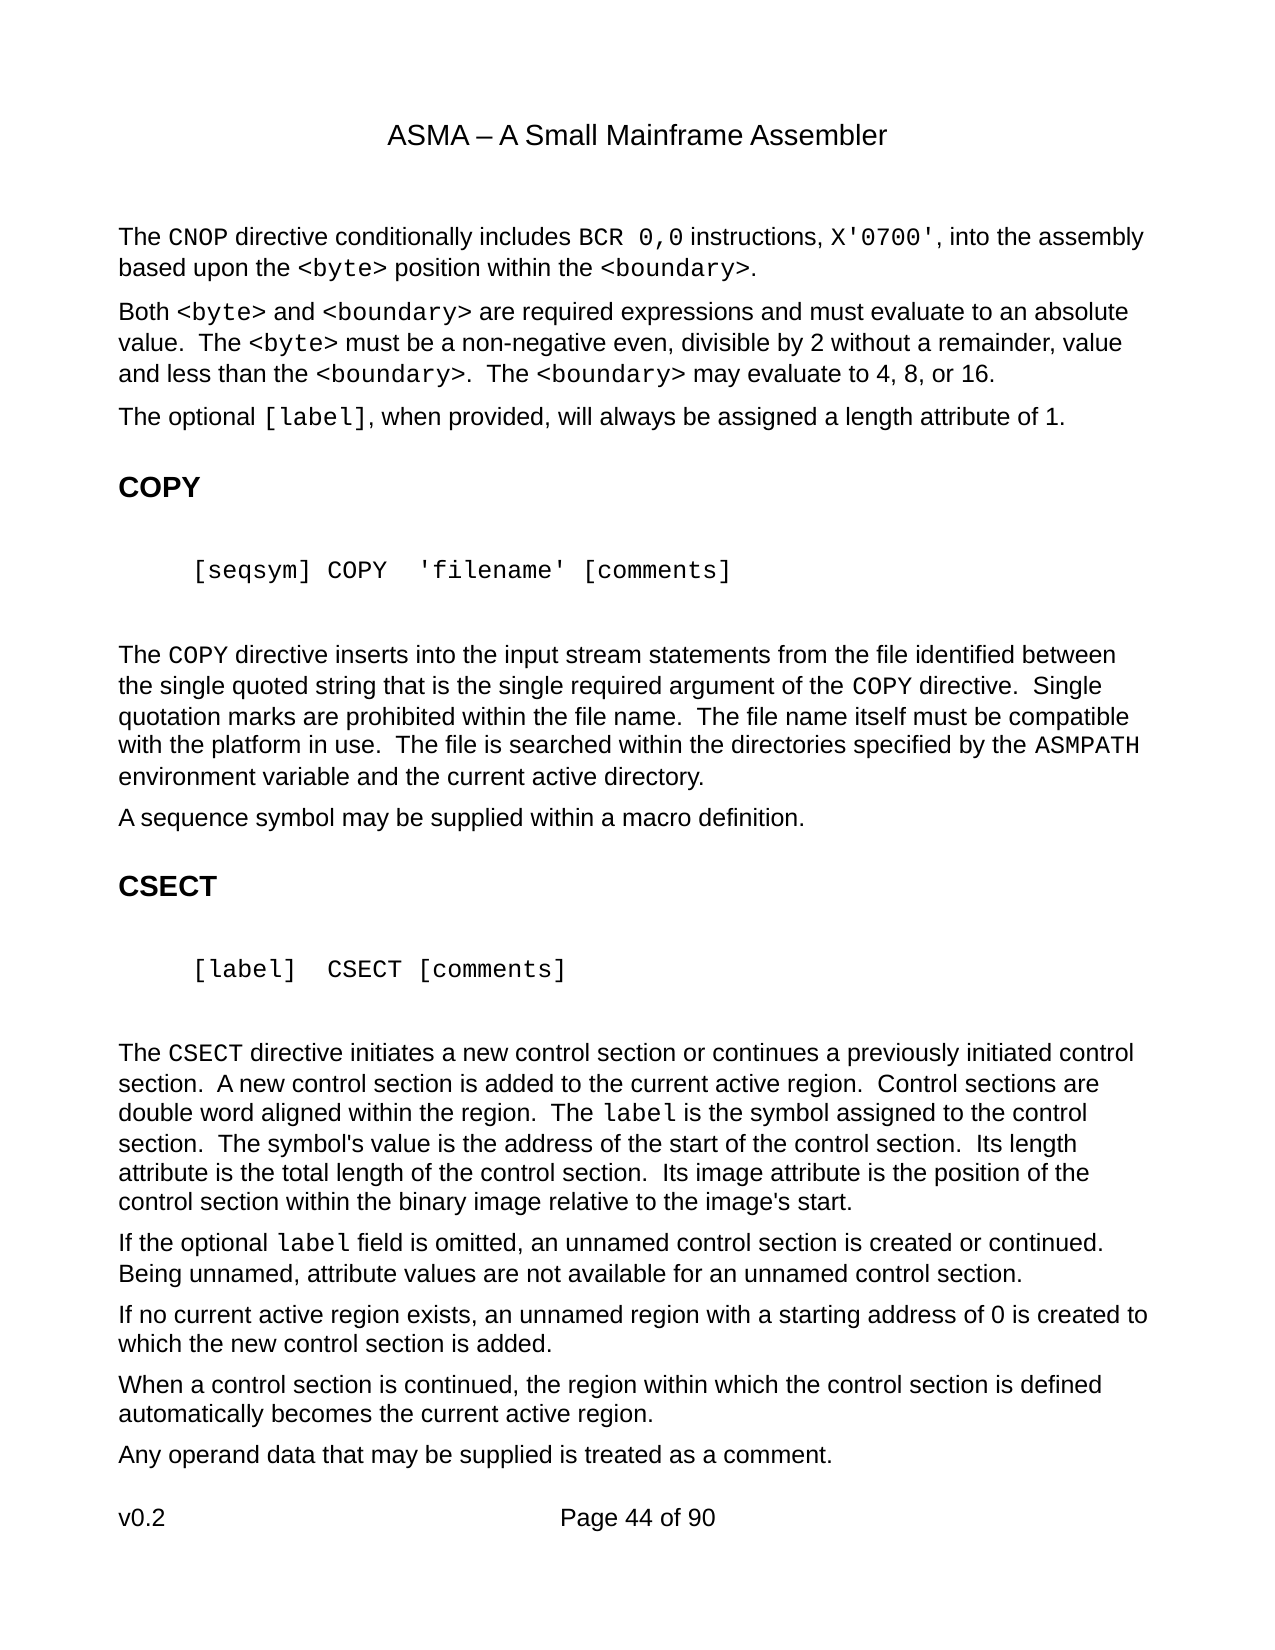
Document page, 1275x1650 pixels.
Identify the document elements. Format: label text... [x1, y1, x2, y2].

text [label] CSECT [comments] [192, 956, 1157, 984]
text [seqsym] COPY 'filename' [comments] [192, 558, 1157, 586]
text Any operand data that may be supplied is treated as a comment. [118, 1440, 1157, 1469]
text A sequence symbol may be supplied within a macro definition. [118, 803, 1157, 831]
text The CSECT directive initiates a new control section or continues a previously initiated control section. A new control section is added to the current active region. Control sections are double word aligned within the region. The label is the symbol assigned to the control section. The symbol's value is the address of the start of the control section. Its length attribute is the total length of the control section. Its image attribute is the position of the control section within the binary image relative to the image's start. [118, 1038, 1157, 1215]
text The COPY directive inserts into the input stream statements from the file identified between the single quoted string that is the single required argument of the COPY directive. Single quotation marks are prohibited within the file name. The file name itself must be compatible with the platform in use. The file is searched within the directories specified by the ASMPATH environment variable and the current active directory. [118, 640, 1157, 790]
text Both <byte> and <boundary> are required expressions and must evaluate to an absolute value. The <byte> must be a non-negative even, divisible by 2 without a remainder, value and less than the <boundary>. The <boundary> may evaluate to 4, 8, or 16. [118, 297, 1157, 389]
text If no current active region exists, an unnamed region with a starting address of 0 is created to which the new control section is added. [118, 1300, 1157, 1357]
subtitle CSECT [118, 869, 1157, 902]
text The CNOP directive conditionally includes BCR 0,0 instructions, X'0700', into the assembly based upon the <byte> position within the <boundary>. [118, 222, 1157, 284]
subtitle COPY [118, 471, 1157, 504]
text If the optional label field is omitted, an unnamed control section is created or continued. Being unnamed, attribute values are not available for an unnamed control section. [118, 1228, 1157, 1287]
text The optional [label], when provided, will always be assigned a length attribute of 1. [118, 402, 1157, 433]
text When a control section is continued, the region within which the control section is defined automatically becomes the current active region. [118, 1370, 1157, 1427]
